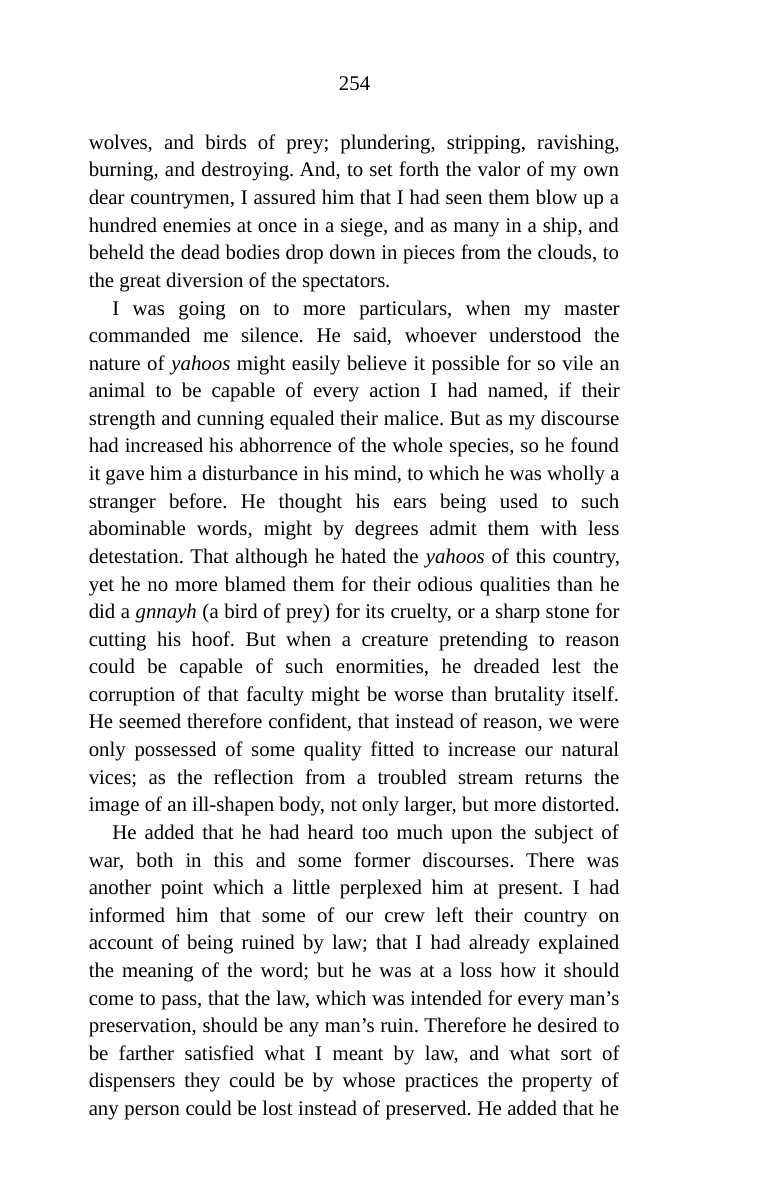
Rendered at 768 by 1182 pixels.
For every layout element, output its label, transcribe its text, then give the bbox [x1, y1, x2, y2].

text wolves, and birds of prey; plundering, stripping, ravishing, burning, and destroying. And, to set forth the valor of my own dear countrymen, I assured him that I had seen them blow up a hundred enemies at once in a siege, and as many in a ship, and beheld the dead bodies drop down in pieces from the clouds, to the great diversion of the spectators. [88, 130, 620, 292]
text He added that he had heard too much upon the subject of war, both in this and some former discourses. There was another point which a little perplexed him at present. I had informed him that some of our crew left their country on account of being ruined by law; that I had already explained the meaning of the word; but he was at a loss how it should come to pass, that the law, which was intended for every man’s preservation, should be any man’s ruin. Therefore he desired to be farther satisfied what I meant by law, and what sort of dispensers they could be by whose practices the property of any person could be lost instead of preserved. He added that he [88, 820, 620, 1120]
text I was going on to more particulars, when my master commanded me silence. He said, whoever understood the nature of yahoos might easily believe it possible for so vile an animal to be capable of every action I had named, if their strength and cunning equaled their malice. But as my discourse had increased his abhorrence of the whole species, so he found it gave him a disturbance in his mind, to which he was wholly a stranger before. He thought his ears being used to such abominable words, might by degrees admit them with less detestation. That although he hated the yahoos of this country, yet he no more blamed them for their odious qualities than he did a gnnayh (a bird of prey) for its cruelty, or a sharp stone for cutting his hoof. But when a creature pretending to reason could be capable of such enormities, he dreaded lest the corruption of that faculty might be worse than brutality itself. He seemed therefore confident, that instead of reason, we were only possessed of some quality fitted to increase our natural vices; as the reflection from a troubled stream returns the image of an ill-shapen body, not only larger, but more distorted. [88, 295, 620, 816]
